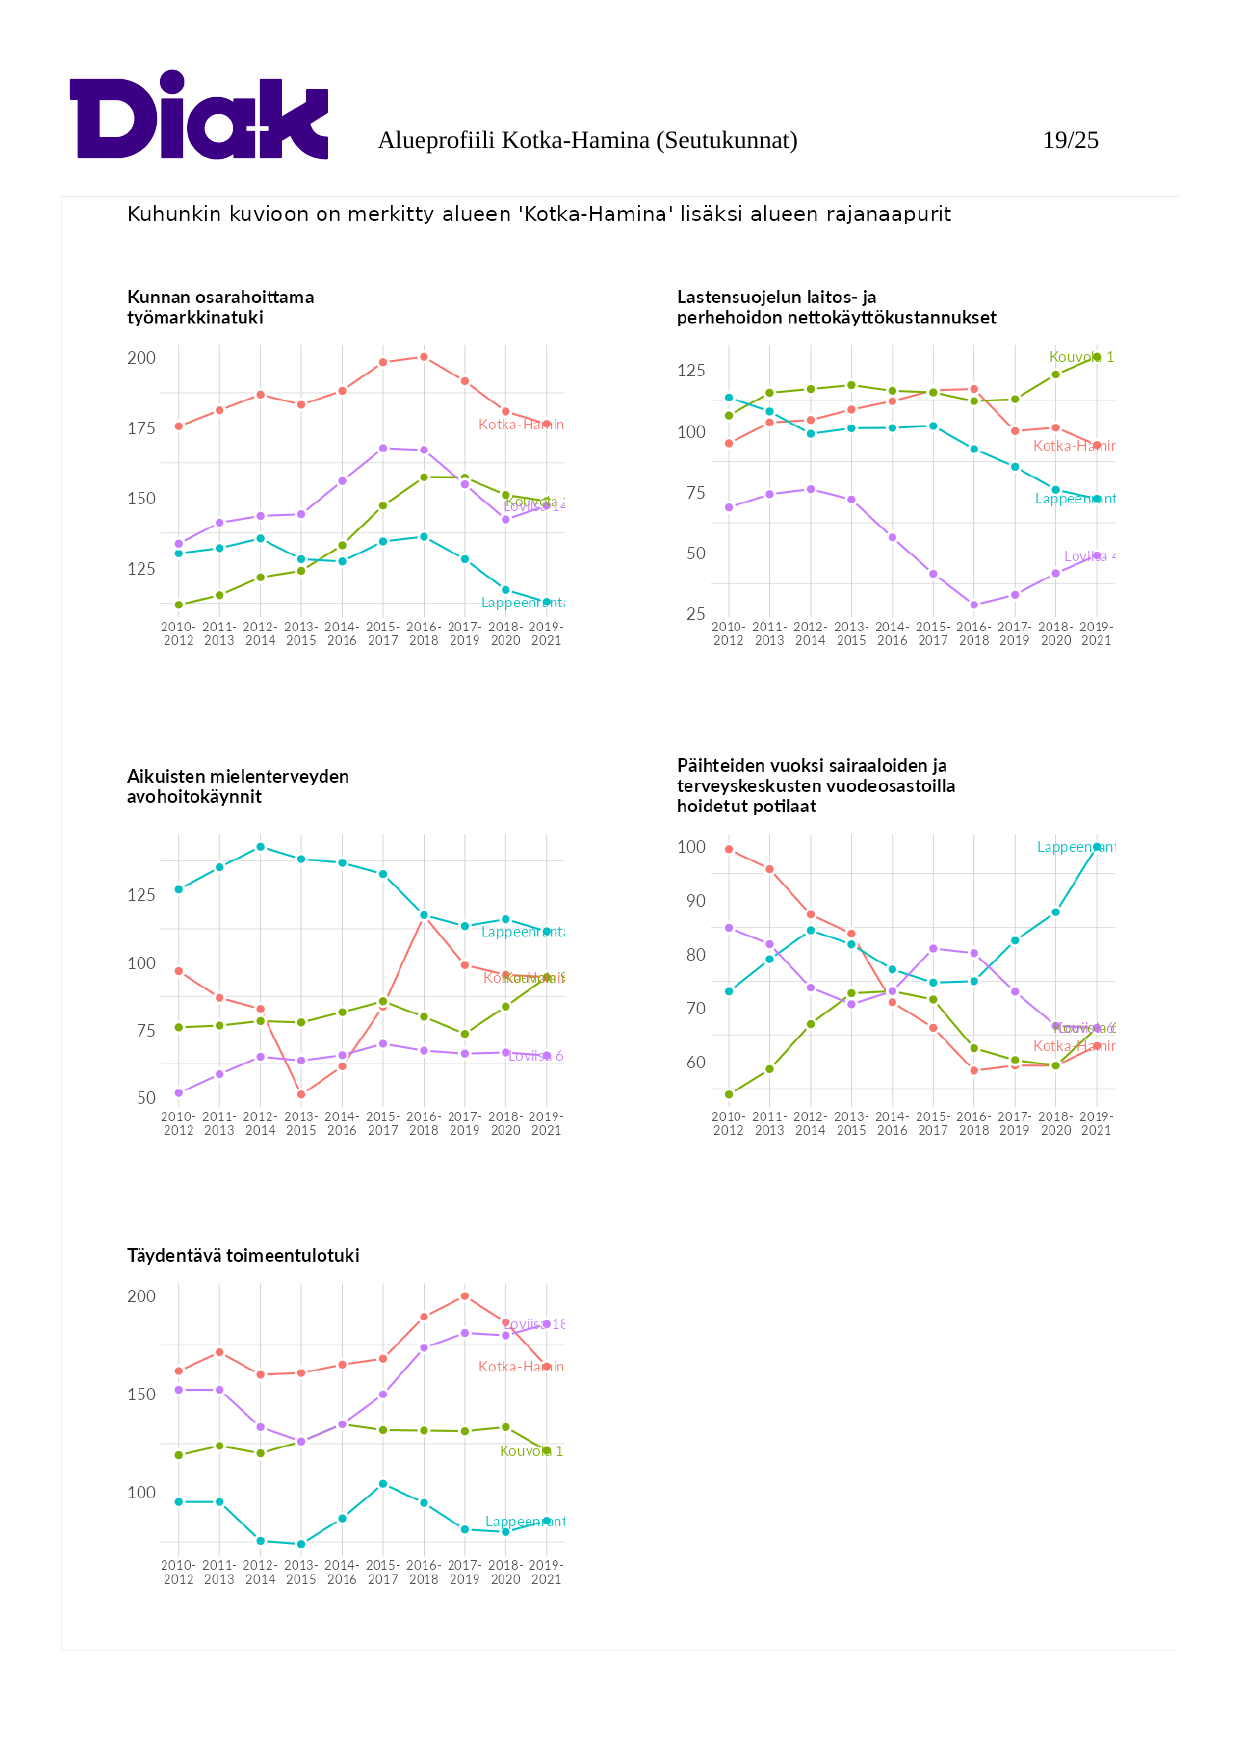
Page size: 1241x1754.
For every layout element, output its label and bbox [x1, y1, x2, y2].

picture [61, 196, 1179, 1651]
